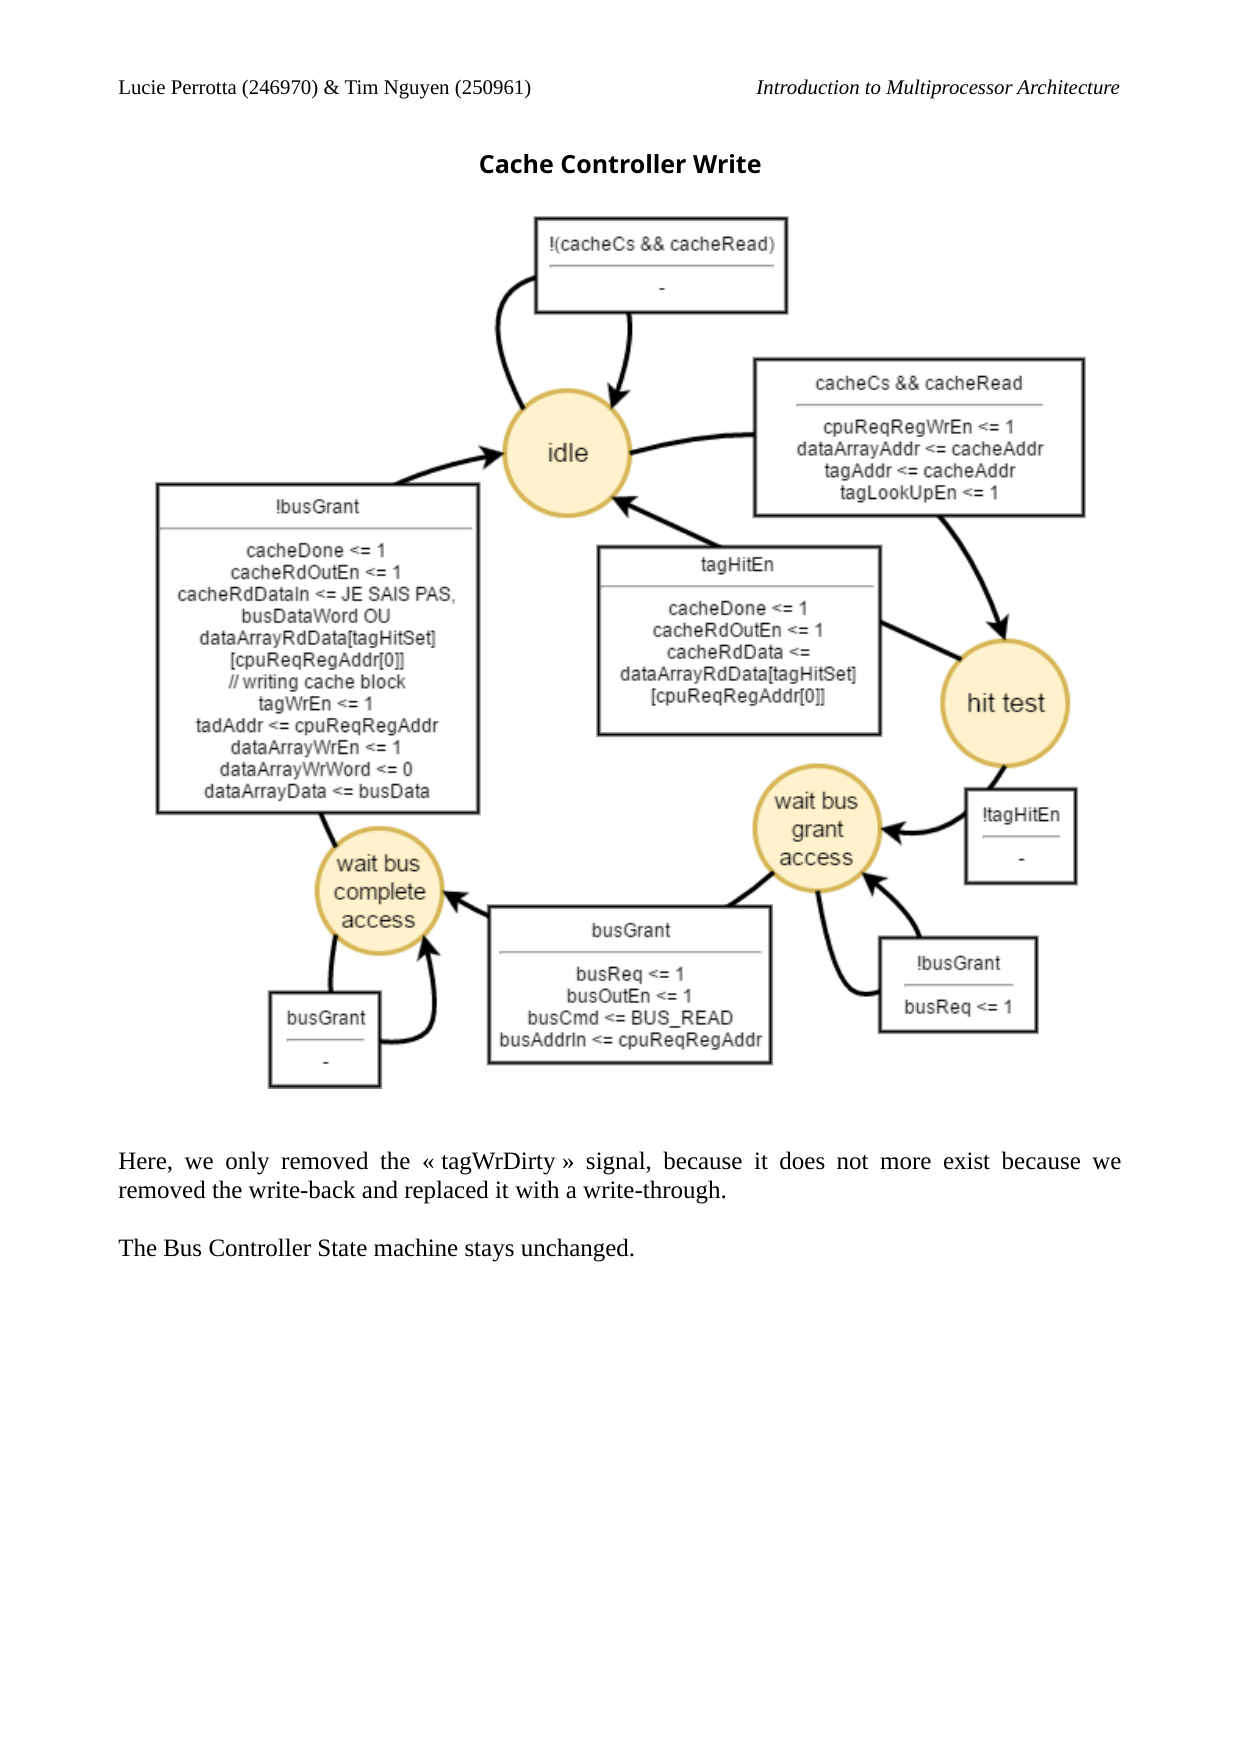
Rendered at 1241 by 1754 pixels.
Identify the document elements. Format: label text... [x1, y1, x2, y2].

text The Bus Controller State machine stays unchanged. [118, 1233, 1122, 1261]
text Cache Controller Write [118, 147, 1122, 181]
text Here, we only removed the « tagWrDirty » signal, because it does not more exist because we removed the write-back and replaced it with a write-through. [118, 1146, 1122, 1204]
